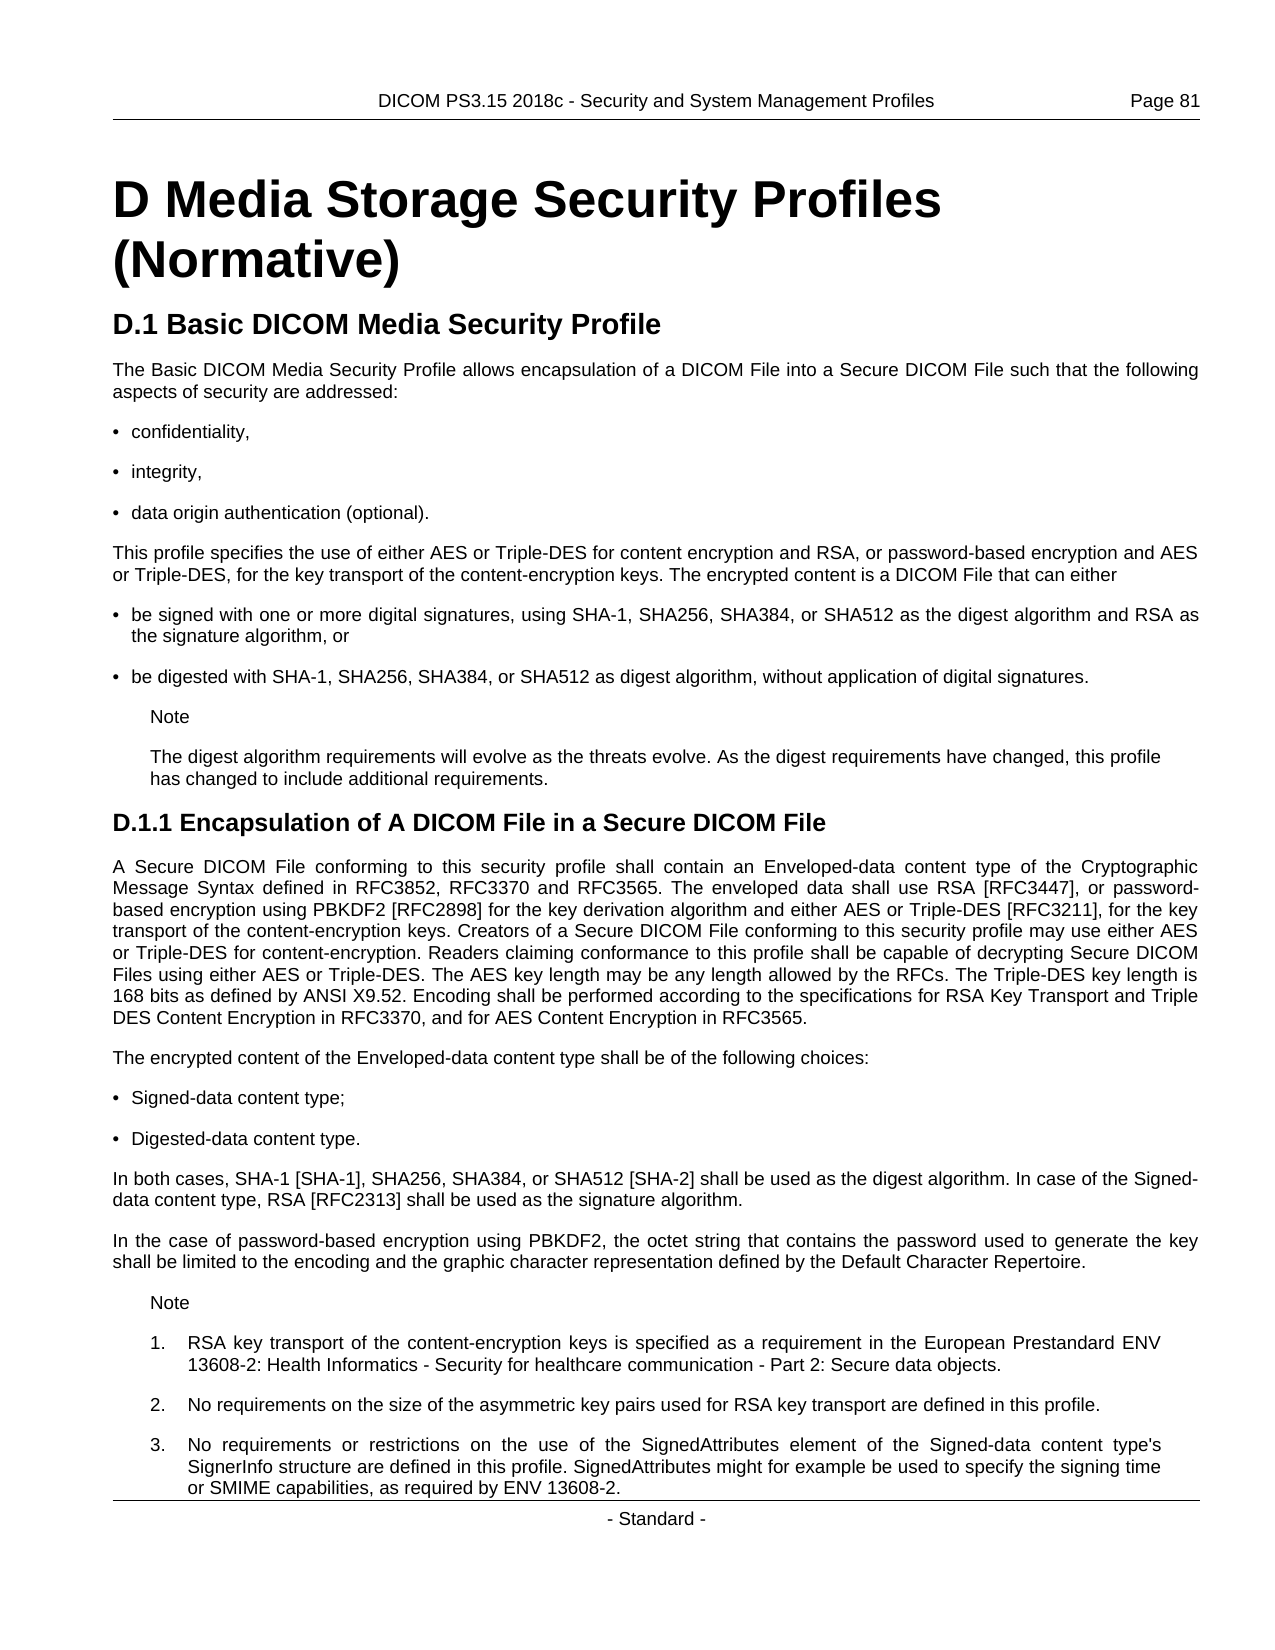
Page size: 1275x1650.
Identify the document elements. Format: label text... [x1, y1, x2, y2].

list integrity, [112, 461, 1200, 483]
list No requirements or restrictions on the use of the SignedAttributes element of the Signed-data content type's SignerInfo structure are defined in this profile. SignedAttributes might for example be used to specify the signing time or SMIME capabilities, as required by ENV 13608-2. [150, 1434, 1162, 1499]
text This profile specifies the use of either AES or Triple-DES for content encryption and RSA, or password-based encryption and AES or Triple-DES, for the key transport of the content-encryption keys. The encrypted content is a DICOM File that can either [112, 542, 1200, 585]
text The digest algorithm requirements will evolve as the threats evolve. As the digest requirements have changed, this profile has changed to include additional requirements. [150, 746, 1162, 789]
list RSA key transport of the content-encryption keys is specified as a requirement in the European Prestandard ENV 13608-2: Health Informatics - Security for healthcare communication - Part 2: Secure data objects. [150, 1332, 1162, 1375]
text D Media Storage Security Profiles (Normative) [112, 169, 1200, 288]
list Signed-data content type; [112, 1087, 1200, 1109]
list be signed with one or more digital signatures, using SHA-1, SHA256, SHA384, or SHA512 as the digest algorithm and RSA as the signature algorithm, or [112, 604, 1200, 647]
text Note [150, 706, 1162, 727]
text In both cases, SHA-1 [SHA-1], SHA256, SHA384, or SHA512 [SHA-2] shall be used as the digest algorithm. In case of the Signed-data content type, RSA [RFC2313] shall be used as the signature algorithm. [112, 1168, 1200, 1211]
list be digested with SHA-1, SHA256, SHA384, or SHA512 as digest algorithm, without application of digital signatures. [112, 666, 1200, 687]
text D.1 Basic DICOM Media Security Profile [112, 307, 1200, 340]
list data origin authentication (optional). [112, 501, 1200, 523]
text The encrypted content of the Enveloped-data content type shall be of the following choices: [112, 1047, 1200, 1068]
text The Basic DICOM Media Security Profile allows encapsulation of a DICOM File into a Secure DICOM File such that the following aspects of security are addressed: [112, 359, 1200, 402]
list No requirements on the size of the asymmetric key pairs used for RSA key transport are defined in this profile. [150, 1394, 1162, 1415]
list confidentiality, [112, 421, 1200, 442]
text A Secure DICOM File conforming to this security profile shall contain an Enveloped-data content type of the Cryptographic Message Syntax defined in RFC3852, RFC3370 and RFC3565. The enveloped data shall use RSA [RFC3447], or password-based encryption using PBKDF2 [RFC2898] for the key derivation algorithm and either AES or Triple-DES [RFC3211], for the key transport of the content-encryption keys. Creators of a Secure DICOM File conforming to this security profile may use either AES or Triple-DES for content-encryption. Readers claiming conformance to this profile shall be capable of decrypting Secure DICOM Files using either AES or Triple-DES. The AES key length may be any length allowed by the RFCs. The Triple-DES key length is 168 bits as defined by ANSI X9.52. Encoding shall be performed according to the specifications for RSA Key Transport and Triple DES Content Encryption in RFC3370, and for AES Content Encryption in RFC3565. [112, 856, 1200, 1028]
list Digested-data content type. [112, 1127, 1200, 1149]
text Note [150, 1291, 1162, 1313]
text D.1.1 Encapsulation of A DICOM File in a Secure DICOM File [112, 808, 1200, 837]
text In the case of password-based encryption using PBKDF2, the octet string that contains the password used to generate the key shall be limited to the encoding and the graphic character representation defined by the Default Character Repertoire. [112, 1229, 1200, 1273]
